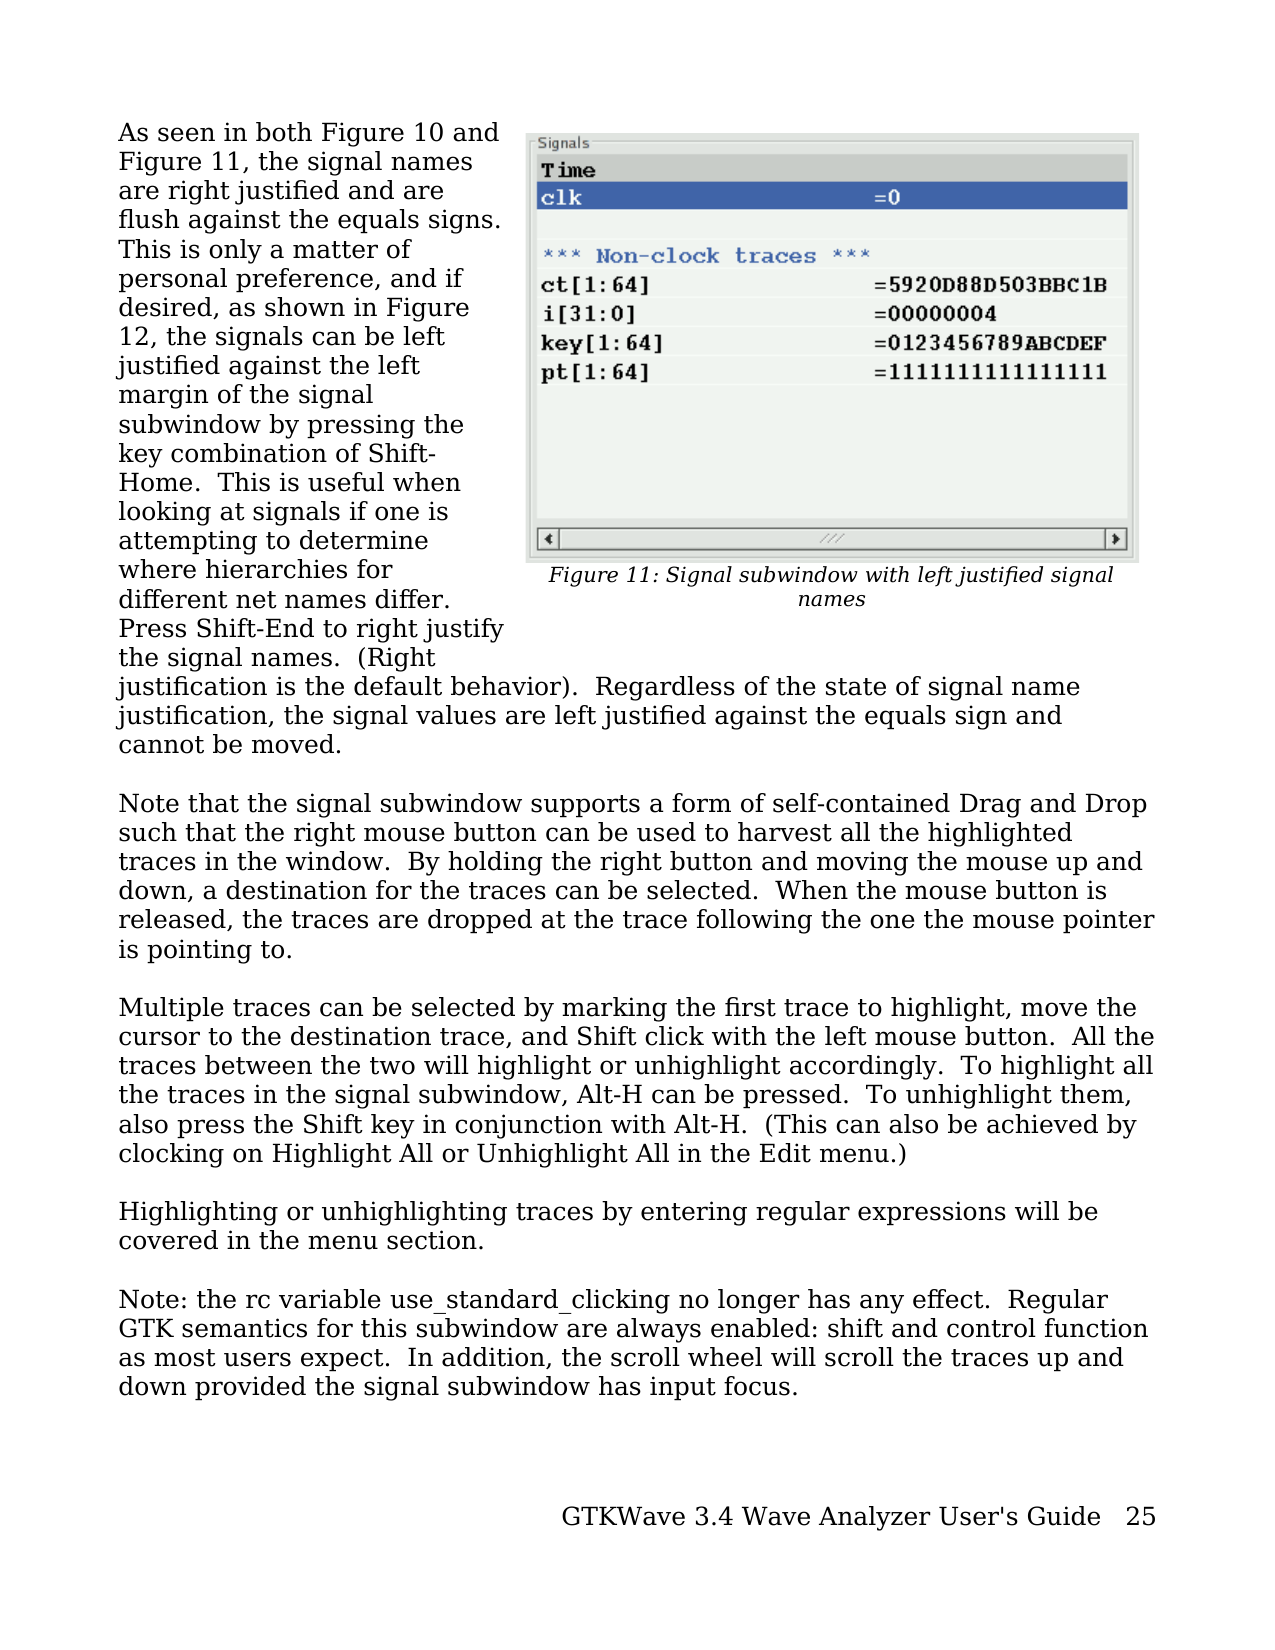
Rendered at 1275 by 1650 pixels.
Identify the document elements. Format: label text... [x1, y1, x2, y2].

picture [525, 133, 1140, 563]
text Multiple traces can be selected by marking the first trace to highlight, move the cursor to the destination trace, and Shift click with the left mouse button. All the traces between the two will highlight or unhighlight accordingly. To highlight all the traces in the signal subwindow, Alt-H can be pressed. To unhighlight them, also press the Shift key in conjunction with Alt-H. (This can also be achieved by clocking on Highlight All or Unhighlight All in the Edit menu.) [118, 993, 1157, 1168]
text Highlighting or unhighlighting traces by entering regular expressions will be covered in the menu section. [118, 1197, 1157, 1256]
text Figure 11: Signal subwindow with left justified signal names [526, 563, 1139, 611]
text As seen in both Figure 10 and Figure 11, the signal names are right justified and are flush against the equals signs. This is only a matter of personal preference, and if desired, as shown in Figure 12, the signals can be left justified against the left margin of the signal subwindow by pressing the key combination of Shift-Home. This is useful when looking at signals if one is attempting to determine where hierarchies for different net names differ. Press Shift-End to right justify the signal names. (Right justification is the default behavior). Regardless of the state of signal name justification, the signal values are left justified against the equals sign and cannot be moved. [118, 118, 1157, 760]
text Note: the rc variable use_standard_clicking no longer has any effect. Regular GTK semantics for this subwindow are always enabled: shift and control function as most users expect. In addition, the scroll wheel will scroll the traces up and down provided the signal subwindow has input focus. [118, 1285, 1157, 1401]
text Note that the signal subwindow supports a form of self-contained Drag and Drop such that the right mouse button can be used to harvest all the highlighted traces in the window. By holding the right button and moving the mouse up and down, a destination for the traces can be selected. When the mouse button is released, the traces are dropped at the trace following the one the mouse pointer is pointing to. [118, 789, 1157, 964]
